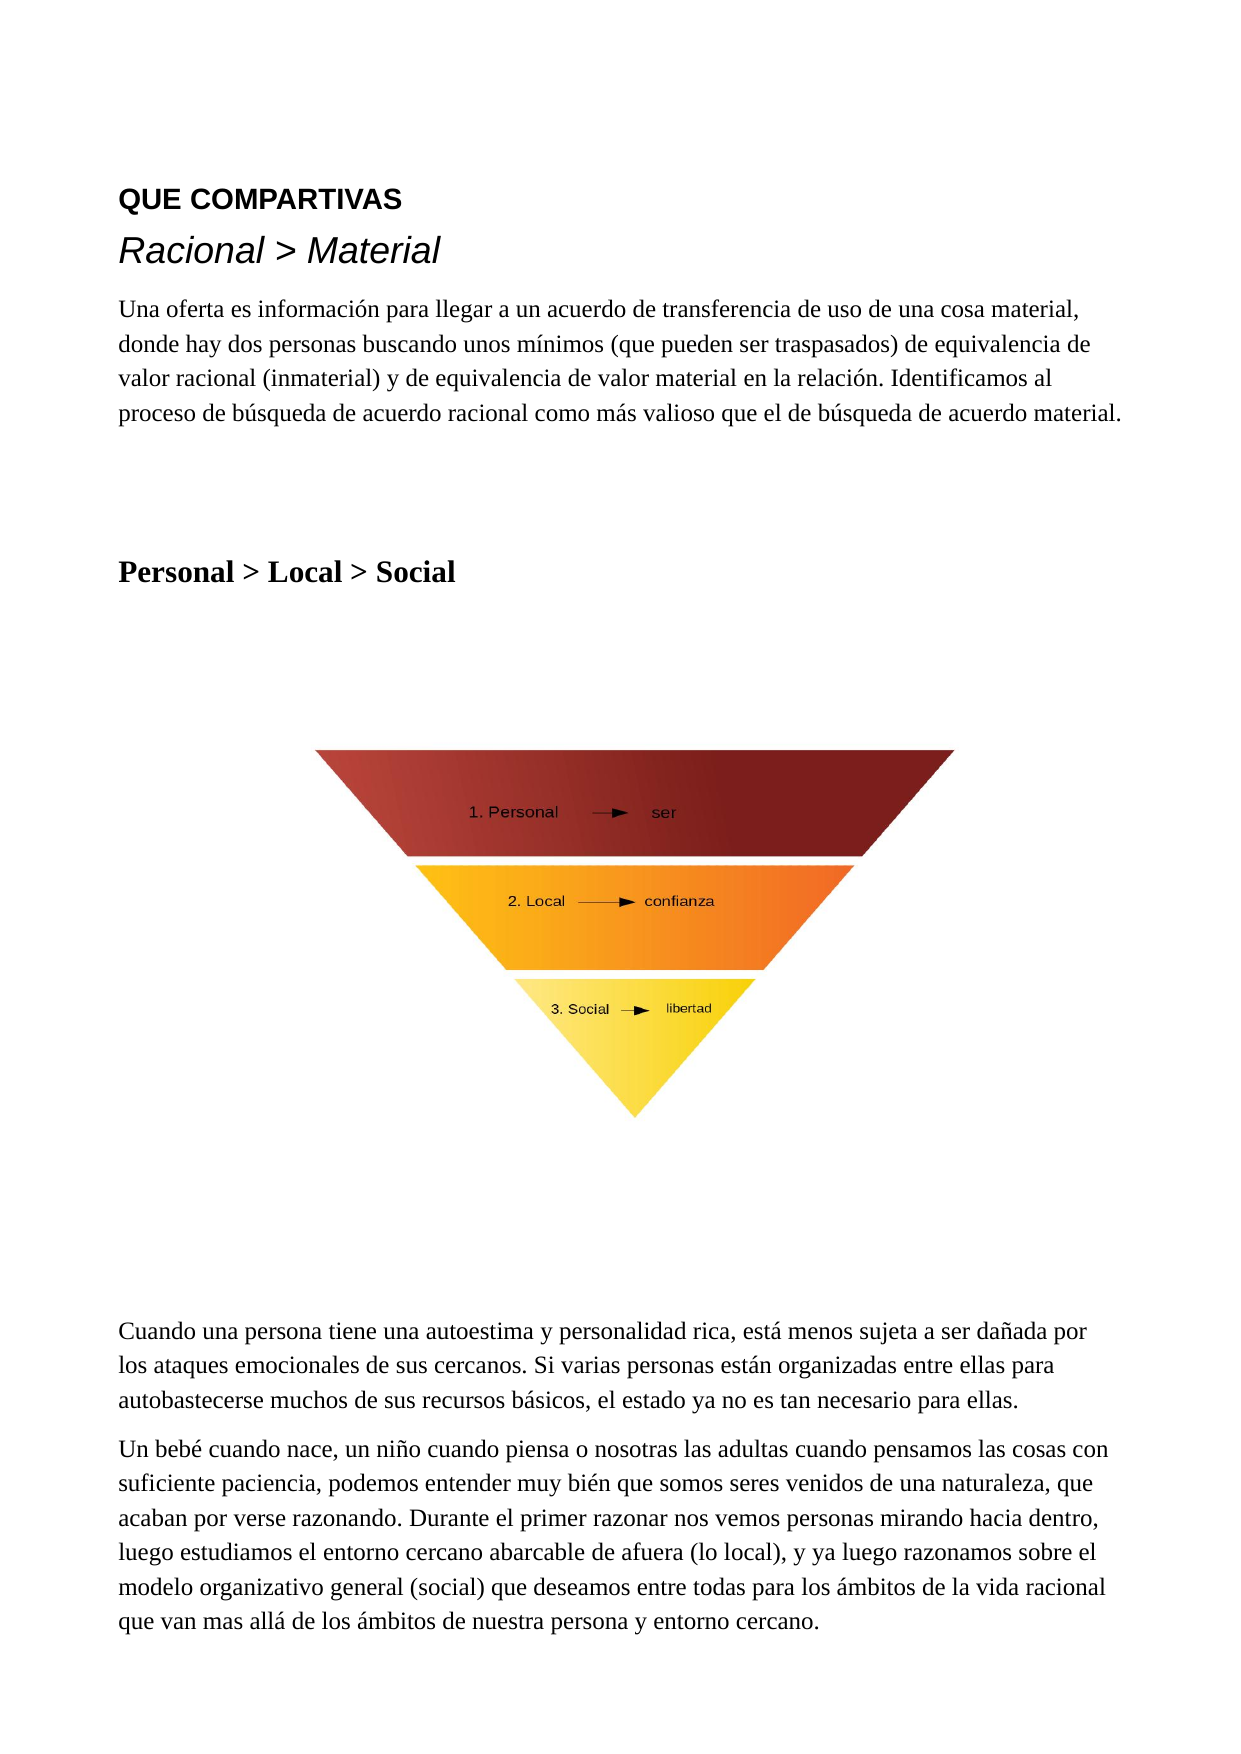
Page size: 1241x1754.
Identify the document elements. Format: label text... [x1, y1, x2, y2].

text Cuando una persona tiene una autoestima y personalidad rica, está menos sujeta a ser dañada por los ataques emocionales de sus cercanos. Si varias personas están organizadas entre ellas para autobastecerse muchos de sus recursos básicos, el estado ya no es tan necesario para ellas. [118, 1316, 1122, 1413]
text Racional > Material [118, 228, 1122, 271]
text Un bebé cuando nace, un niño cuando piensa o nosotras las adultas cuando pensamos las cosas con suficiente paciencia, podemos entender muy bién que somos seres venidos de una naturaleza, que acaban por verse razonando. Durante el primer razonar nos vemos personas mirando hacia dentro, luego estudiamos el entorno cercano abarcable de afuera (lo local), y ya luego razonamos sobre el modelo organizativo general (social) que deseamos entre todas para los ámbitos de la vida racional que van mas allá de los ámbitos de nuestra persona y entorno cercano. [118, 1434, 1122, 1635]
picture [118, 589, 1123, 1259]
text Una oferta es información para llegar a un acuerdo de transferencia de uso de una cosa material, donde hay dos personas buscando unos mínimos (que pueden ser traspasados) de equivalencia de valor racional (inmaterial) y de equivalencia de valor material en la relación. Identificamos al proceso de búsqueda de acuerdo racional como más valioso que el de búsqueda de acuerdo material. [118, 294, 1122, 426]
text Personal > Local > Social [118, 553, 1122, 589]
subtitle QUE COMPARTIVAS [118, 182, 1122, 216]
